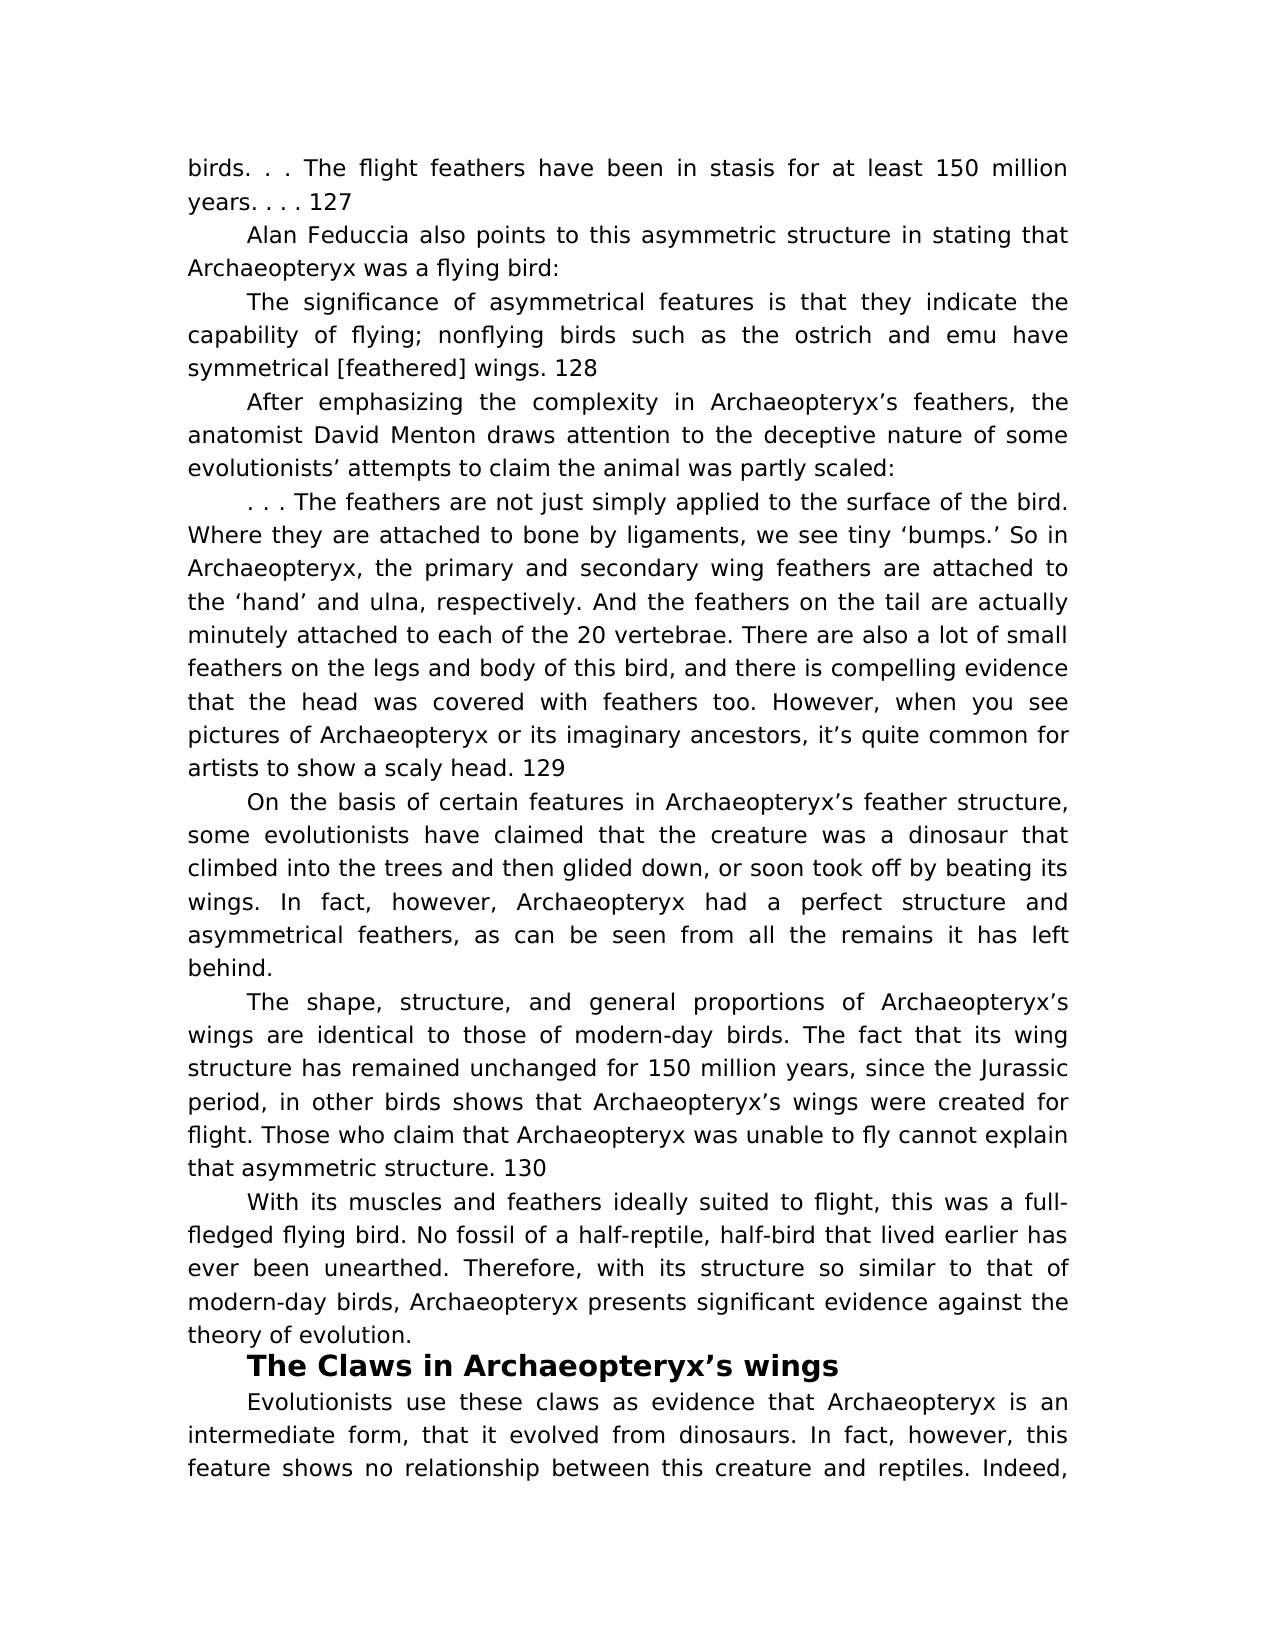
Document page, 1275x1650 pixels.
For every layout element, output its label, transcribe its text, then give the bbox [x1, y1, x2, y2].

text The shape, structure, and general proportions of Archaeopteryx’s wings are identical to those of modern-day birds. The fact that its wing structure has remained unchanged for 150 million years, since the Jurassic period, in other birds shows that Archaeopteryx’s wings were created for flight. Those who claim that Archaeopteryx was unable to fly cannot explain that asymmetric structure. 130 [187, 983, 1070, 1183]
text . . . The feathers are not just simply applied to the surface of the bird. Where they are attached to bone by ligaments, we see tiny ‘bumps.’ So in Archaeopteryx, the primary and secondary wing feathers are attached to the ‘hand’ and ulna, respectively. And the feathers on the tail are actually minutely attached to each of the 20 vertebrae. There are also a lot of small feathers on the legs and body of this bird, and there is compelling evidence that the head was covered with feathers too. However, when you see pictures of Archaeopteryx or its imaginary ancestors, it’s quite common for artists to show a scaly head. 129 [187, 483, 1070, 783]
text birds. . . The flight feathers have been in stasis for at least 150 million years. . . . 127 [187, 150, 1070, 217]
text After emphasizing the complexity in Archaeopteryx’s feathers, the anatomist David Menton draws attention to the deceptive nature of some evolutionists’ attempts to claim the animal was partly scaled: [187, 383, 1070, 483]
text Evolutionists use these claws as evidence that Archaeopteryx is an intermediate form, that it evolved from dinosaurs. In fact, however, this feature shows no relationship between this creature and reptiles. Indeed, [187, 1383, 1070, 1483]
text On the basis of certain features in Archaeopteryx’s feather structure, some evolutionists have claimed that the creature was a dinosaur that climbed into the trees and then glided down, or soon took off by beating its wings. In fact, however, Archaeopteryx had a perfect structure and asymmetrical feathers, as can be seen from all the remains it has left behind. [187, 783, 1070, 983]
text Alan Feduccia also points to this asymmetric structure in stating that Archaeopteryx was a flying bird: [187, 217, 1070, 283]
text The significance of asymmetrical features is that they indicate the capability of flying; nonflying birds such as the ostrich and emu have symmetrical [feathered] wings. 128 [187, 283, 1070, 383]
text With its muscles and feathers ideally suited to flight, this was a full-fledged flying bird. No fossil of a half-reptile, half-bird that lived earlier has ever been unearthed. Therefore, with its structure so similar to that of modern-day birds, Archaeopteryx presents significant evidence against the theory of evolution. [187, 1183, 1070, 1350]
text The Claws in Archaeopteryx’s wings [187, 1350, 1070, 1383]
